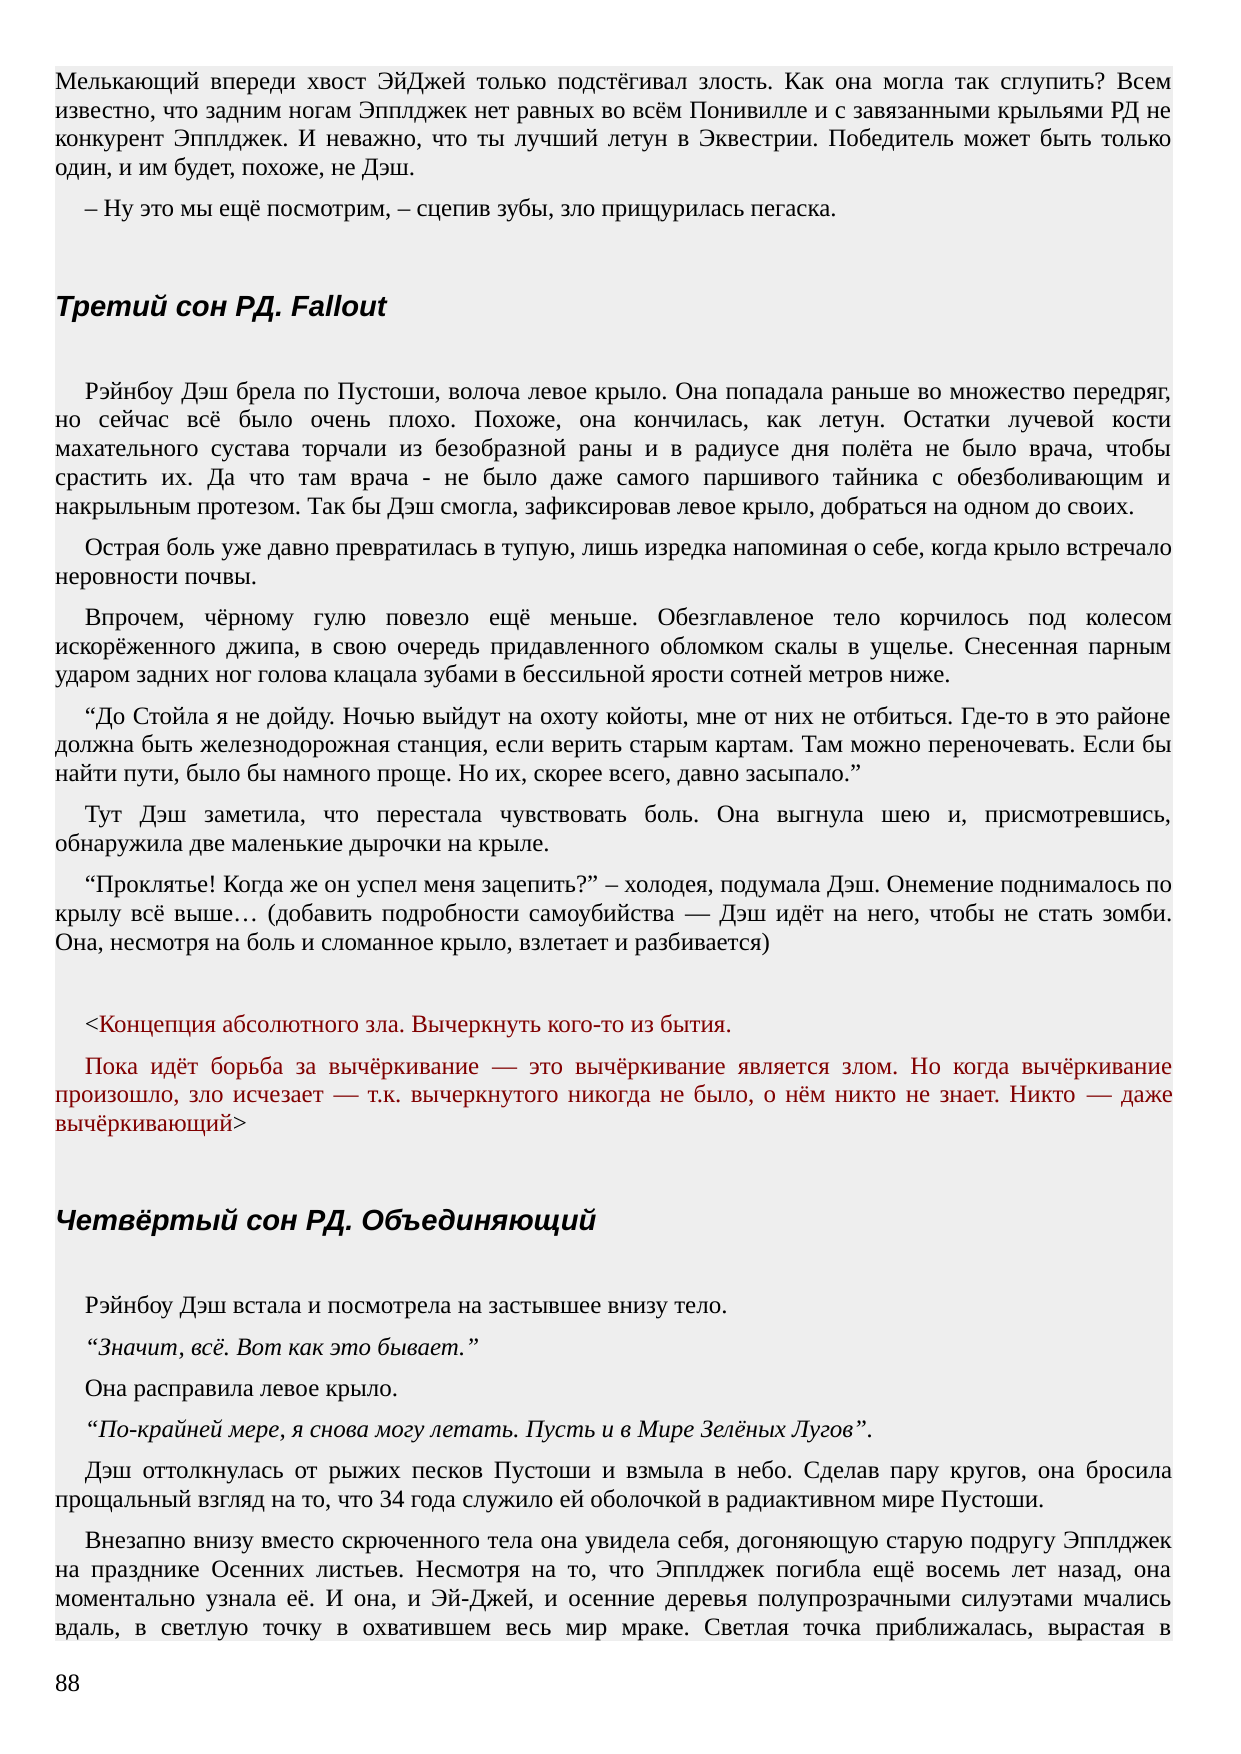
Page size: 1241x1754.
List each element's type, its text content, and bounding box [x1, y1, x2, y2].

text Рэйнбоу Дэш встала и посмотрела на застывшее внизу тело. [55, 1291, 1173, 1319]
text Она расправила левое крыло. [55, 1373, 1173, 1402]
subtitle Третий сон РД. Fallout [55, 288, 1173, 322]
text Внезапно внизу вместо скрюченного тела она увидела себя, догоняющую старую подругу Эпплджек на празднике Осенних листьев. Несмотря на то, что Эпплджек погибла ещё восемь лет назад, она моментально узнала её. И она, и Эй-Джей, и осенние деревья полупрозрачными силуэтами мчались вдаль, в светлую точку в охватившем весь мир мраке. Светлая точка приближалась, вырастая в [55, 1526, 1173, 1641]
text Тут Дэш заметила, что перестала чувствовать боль. Она выгнула шею и, присмотревшись, обнаружила две маленькие дырочки на крыле. [55, 799, 1173, 857]
text Дэш оттолкнулась от рыжих песков Пустоши и взмыла в небо. Сделав пару кругов, она бросила прощальный взгляд на то, что 34 года служило ей оболочкой в радиактивном мире Пустоши. [55, 1456, 1173, 1513]
text Пока идёт борьба за вычёркивание — это вычёркивание является злом. Но когда вычёркивание произошло, зло исчезает — т.к. вычеркнутого никогда не было, о нём никто не знает. Никто — даже вычёркивающий> [55, 1051, 1173, 1137]
subtitle Четвёртый сон РД. Объединяющий [55, 1203, 1173, 1237]
text – Ну это мы ещё посмотрим, – сцепив зубы, зло прищурилась пегаска. [55, 193, 1173, 222]
text “По-крайней мере, я снова могу летать. Пусть и в Мире Зелёных Лугов”. [55, 1414, 1173, 1443]
text “Проклятье! Когда же он успел меня зацепить?” – холодея, подумала Дэш. Онемение поднималось по крылу всё выше… (добавить подробности самоубийства — Дэш идёт на него, чтобы не стать зомби. Она, несмотря на боль и сломанное крыло, взлетает и разбивается) [55, 869, 1173, 956]
text “До Стойла я не дойду. Ночью выйдут на охоту койоты, мне от них не отбиться. Где-то в это районе должна быть железнодорожная станция, если верить старым картам. Там можно переночевать. Если бы найти пути, было бы намного проще. Но их, скорее всего, давно засыпало.” [55, 701, 1173, 787]
text Мелькающий впереди хвост ЭйДжей только подстёгивал злость. Как она могла так сглупить? Всем известно, что задним ногам Эпплджек нет равных во всём Понивилле и с завязанными крыльями РД не конкурент Эпплджек. И неважно, что ты лучший летун в Эквестрии. Победитель может быть только один, и им будет, похоже, не Дэш. [55, 66, 1173, 181]
text “Значит, всё. Вот как это бывает.” [55, 1332, 1173, 1361]
text Острая боль уже давно превратилась в тупую, лишь изредка напоминая о себе, когда крыло встречало неровности почвы. [55, 532, 1173, 589]
text Впрочем, чёрному гулю повезло ещё меньше. Обезглавленое тело корчилось под колесом искорёженного джипа, в свою очередь придавленного обломком скалы в ущелье. Снесенная парным ударом задних ног голова клацала зубами в бессильной ярости сотней метров ниже. [55, 602, 1173, 688]
text Рэйнбоу Дэш брела по Пустоши, волоча левое крыло. Она попадала раньше во множество передряг, но сейчас всё было очень плохо. Похоже, она кончилась, как летун. Остатки лучевой кости махательного сустава торчали из безобразной раны и в радиусе дня полёта не было врача, чтобы срастить их. Да что там врача - не было даже самого паршивого тайника с обезболивающим и накрыльным протезом. Так бы Дэш смогла, зафиксировав левое крыло, добраться на одном до своих. [55, 376, 1173, 519]
text <Концепция абсолютного зла. Вычеркнуть кого-то из бытия. [55, 1009, 1173, 1038]
